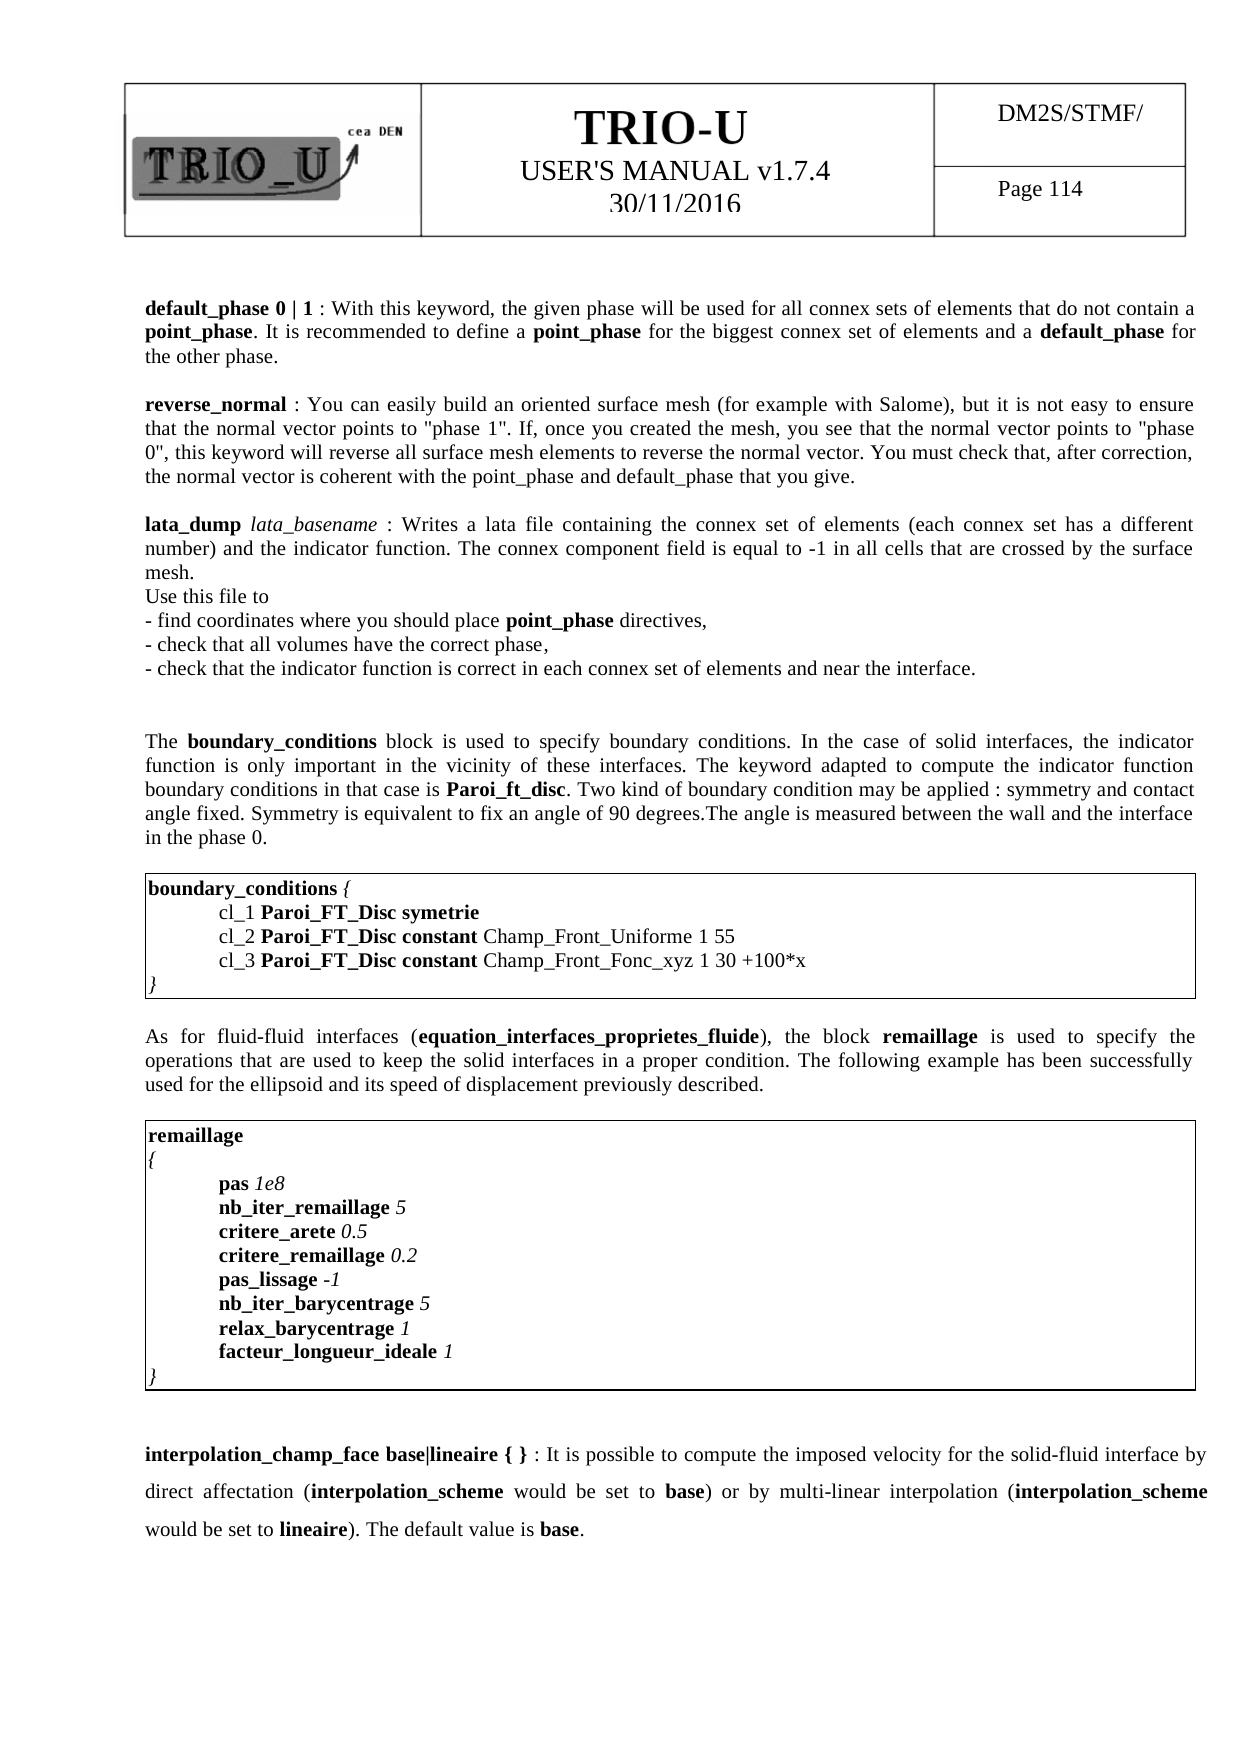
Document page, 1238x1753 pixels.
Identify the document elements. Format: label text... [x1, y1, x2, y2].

text default_phase 0 | 1 : With this keyword, the given phase will be used for all connex sets of elements that do not contain a point_phase. It is recommended to define a point_phase for the biggest connex set of elements and a default_phase for the other phase. [145, 295, 1196, 367]
text } [146, 1360, 1195, 1389]
text - check that all volumes have the correct phase, [145, 632, 1196, 656]
text nb_iter_barycentrage 5 [146, 1288, 1195, 1312]
text } [146, 969, 1195, 998]
text As for fluid-fluid interfaces (equation_interfaces_proprietes_fluide), the block remaillage is used to specify the operations that are used to keep the solid interfaces in a proper condition. The following example has been successfully used for the ellipsoid and its speed of displacement previously described. [145, 1023, 1196, 1096]
text lata_dump lata_basename : Writes a lata file containing the connex set of elements (each connex set has a different number) and the indicator function. The connex component field is equal to -1 in all cells that are crossed by the surface mesh. [145, 512, 1196, 584]
text Use this file to [145, 584, 1196, 608]
text remaillage [146, 1121, 1195, 1144]
text cl_1 Paroi_FT_Disc symetrie [146, 897, 1195, 921]
text - find coordinates where you should place point_phase directives, [145, 608, 1196, 632]
text cl_2 Paroi_FT_Disc constant Champ_Front_Uniforme 1 55 [146, 921, 1195, 945]
text facteur_longueur_ideale 1 [146, 1336, 1195, 1360]
text nb_iter_remaillage 5 [146, 1192, 1195, 1216]
text pas 1e8 [146, 1168, 1195, 1192]
text reverse_normal : You can easily build an oriented surface mesh (for example with Salome), but it is not easy to ensure that the normal vector points to "phase 1". If, once you created the mesh, you see that the normal vector points to "phase 0", this keyword will reverse all surface mesh elements to reverse the normal vector. You must check that, after correction, the normal vector is coherent with the point_phase and default_phase that you give. [145, 392, 1196, 488]
text { [146, 1144, 1195, 1168]
text The boundary_conditions block is used to specify boundary conditions. In the case of solid interfaces, the indicator function is only important in the vicinity of these interfaces. The keyword adapted to compute the indicator function boundary conditions in that case is Paroi_ft_disc. Two kind of boundary condition may be applied : symmetry and contact angle fixed. Symmetry is equivalent to fix an angle of 90 degrees.The angle is measured between the wall and the interface in the phase 0. [145, 728, 1196, 849]
text cl_3 Paroi_FT_Disc constant Champ_Front_Fonc_xyz 1 30 +100*x [146, 945, 1195, 969]
text pas_lissage -1 [146, 1264, 1195, 1288]
text critere_arete 0.5 [146, 1216, 1195, 1240]
text relax_barycentrage 1 [146, 1312, 1195, 1336]
text interpolation_champ_face base|lineaire { } : It is possible to compute the imposed velocity for the solid-fluid interface by direct affectation (interpolation_scheme would be set to base) or by multi-linear interpolation (interpolation_scheme would be set to lineaire). The default value is base. [145, 1428, 1208, 1541]
text critere_remaillage 0.2 [146, 1240, 1195, 1264]
text boundary_conditions { [146, 874, 1195, 897]
text - check that the indicator function is correct in each connex set of elements and near the interface. [145, 656, 1196, 680]
